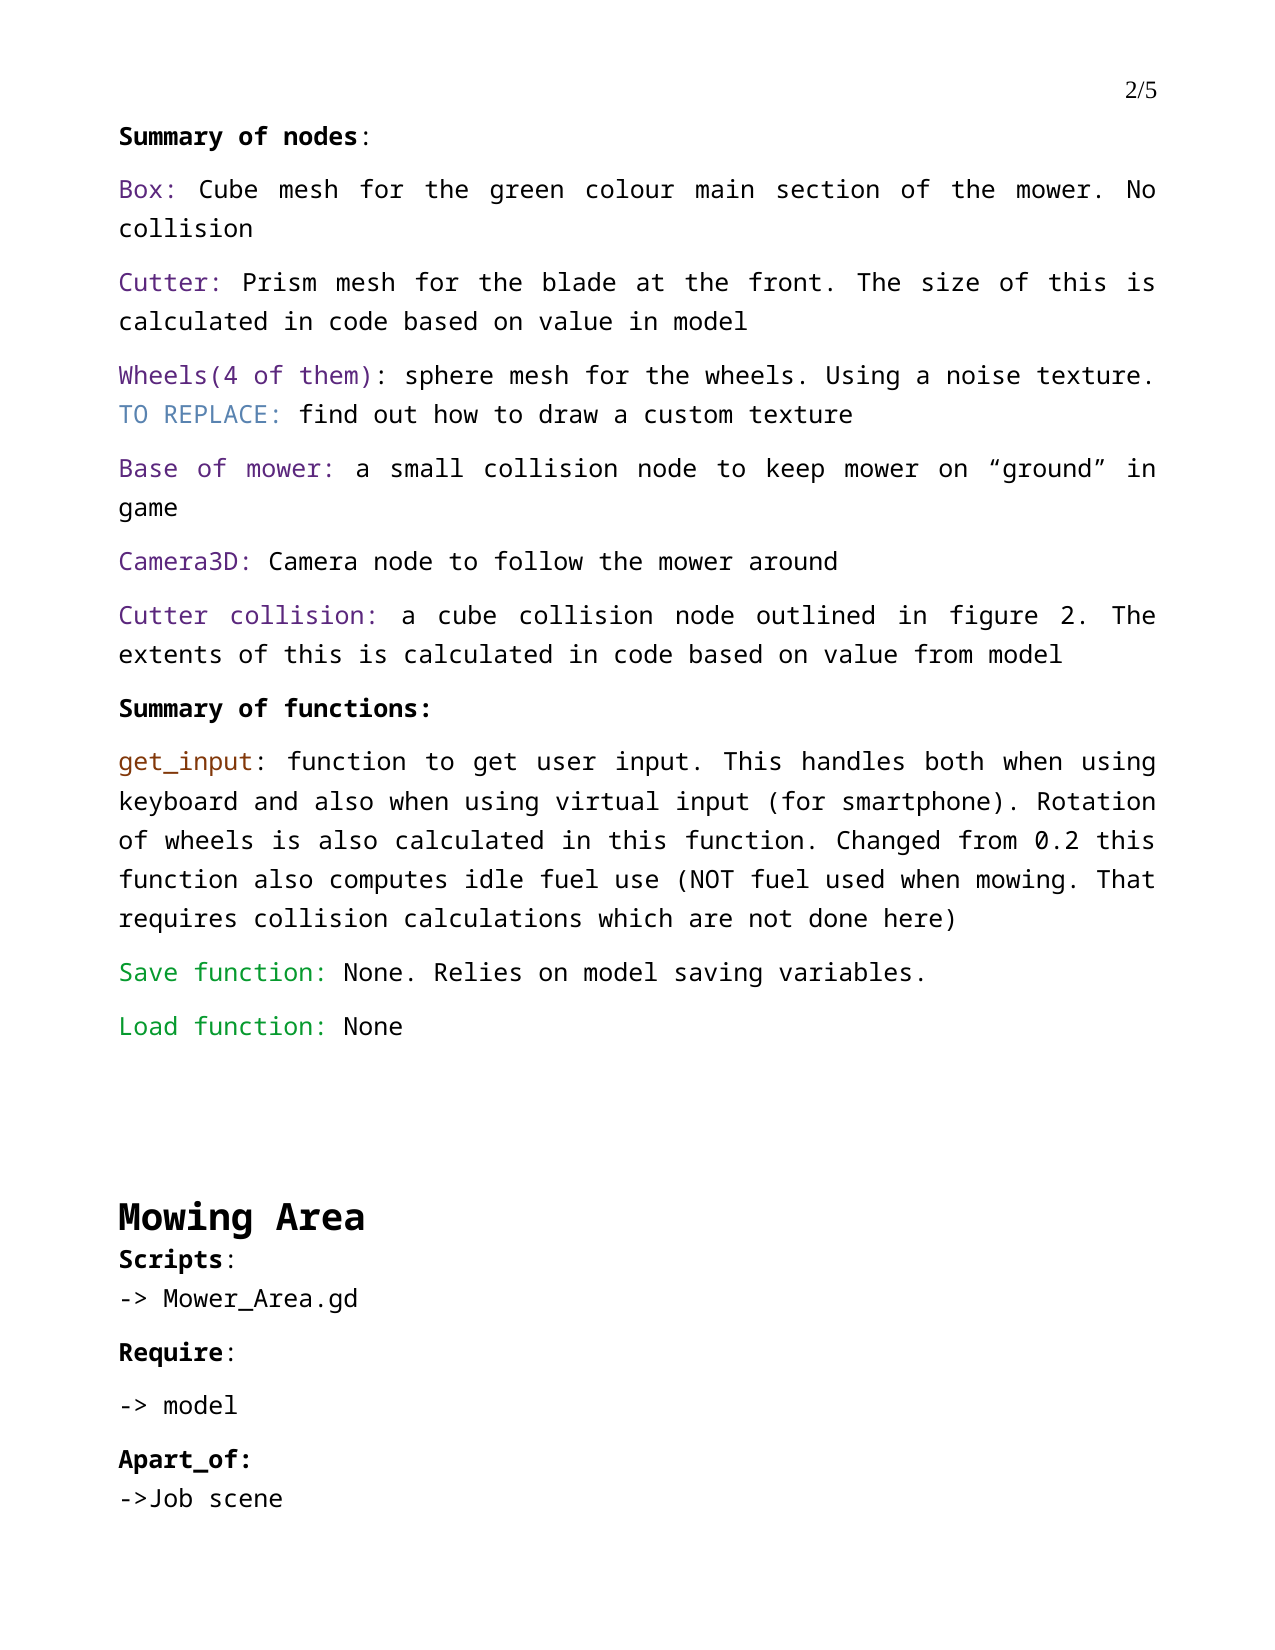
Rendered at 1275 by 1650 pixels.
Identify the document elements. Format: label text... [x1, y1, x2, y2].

text Save function: None. Relies on model saving variables. [118, 954, 1157, 988]
text Require: [118, 1334, 1157, 1368]
text Load function: None [118, 1008, 1157, 1042]
text -> model [118, 1388, 1157, 1422]
subtitle Mowing Area [118, 1190, 1157, 1241]
text Wheels(4 of them): sphere mesh for the wheels. Using a noise texture. TO REPLACE: find out how to draw a custom texture [118, 358, 1157, 431]
text Summary of nodes: [118, 118, 1157, 152]
text Base of mower: a small collision node to keep mower on “ground” in game [118, 451, 1157, 524]
text Cutter: Prism mesh for the blade at the front. The size of this is calculated in code based on value in model [118, 265, 1157, 338]
text Apart_of: ->Job scene [118, 1442, 1157, 1515]
text Scripts: -> Mower_Area.gd [118, 1241, 1157, 1314]
text get_input: function to get user input. This handles both when using keyboard and also when using virtual input (for smartphone). Rotation of wheels is also calculated in this function. Changed from 0.2 this function also computes idle fuel use (NOT fuel used when mowing. That requires collision calculations which are not done here) [118, 744, 1157, 935]
text Camera3D: Camera node to follow the mower around [118, 543, 1157, 578]
text Summary of functions: [118, 690, 1157, 724]
text Cutter collision: a cube collision node outlined in figure 2. The extents of this is calculated in code based on value from model [118, 597, 1157, 671]
text Box: Cube mesh for the green colour main section of the mower. No collision [118, 172, 1157, 245]
